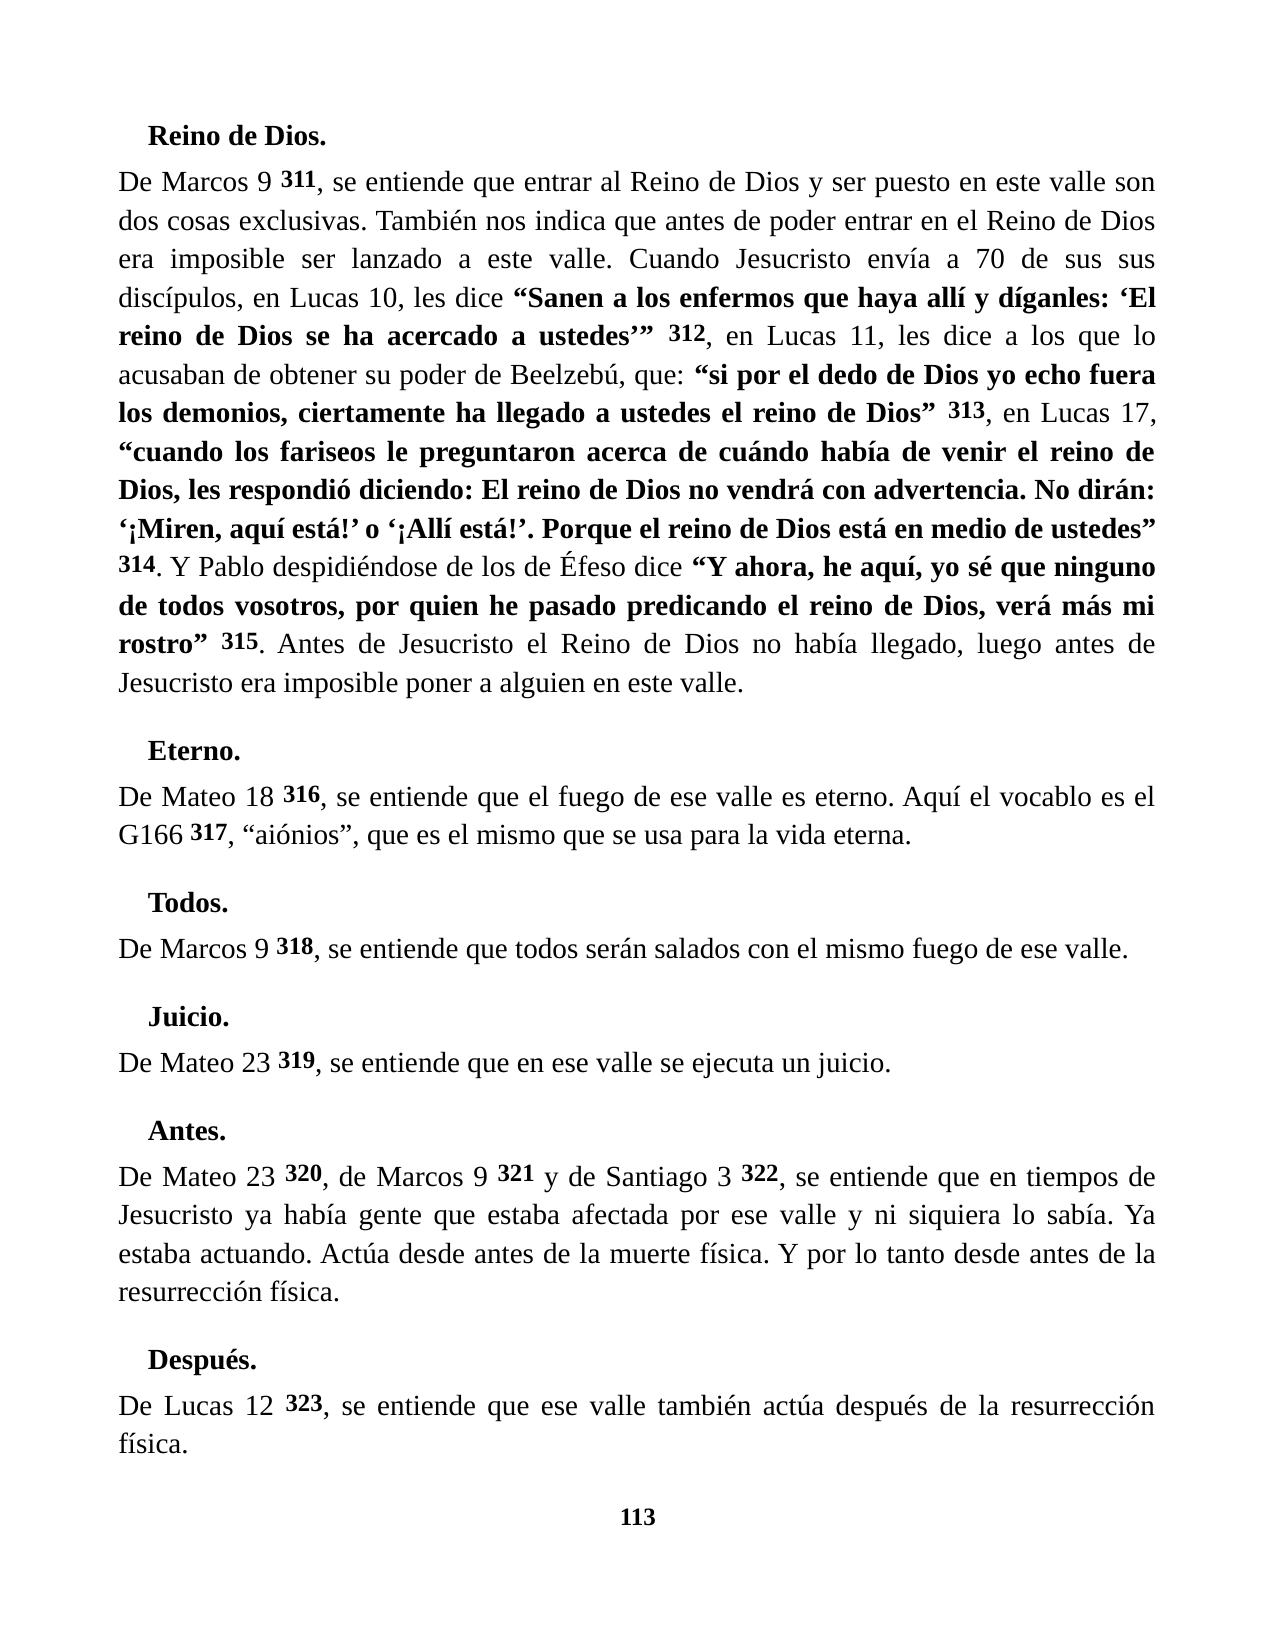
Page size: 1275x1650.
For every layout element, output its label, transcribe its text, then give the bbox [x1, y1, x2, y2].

subtitle Después. [148, 1342, 1157, 1376]
subtitle Eterno. [148, 733, 1157, 766]
subtitle Antes. [148, 1113, 1157, 1146]
subtitle Juicio. [148, 999, 1157, 1032]
text De Marcos 9 , se entiende que todos serán salados con el mismo fuego de ese valle. [118, 931, 1157, 965]
text De Mateo 18 , se entiende que el fuego de ese valle es eterno. Aquí el vocablo es el G166 , “aiónios”, que es el mismo que se usa para la vida eterna. [118, 779, 1157, 851]
subtitle Todos. [148, 885, 1157, 919]
text De Mateo 23 , de Marcos 9 y de Santiago 3 , se entiende que en tiempos de Jesucristo ya había gente que estaba afectada por ese valle y ni siquiera lo sabía. Ya estaba actuando. Actúa desde antes de la muerte física. Y por lo tanto desde antes de la resurrección física. [118, 1159, 1157, 1308]
text De Lucas 12 , se entiende que ese valle también actúa después de la resurrección física. [118, 1388, 1157, 1460]
text De Marcos 9 , se entiende que entrar al Reino de Dios y ser puesto en este valle son dos cosas exclusivas. También nos indica que antes de poder entrar en el Reino de Dios era imposible ser lanzado a este valle. Cuando Jesucristo envía a 70 de sus sus discípulos, en Lucas 10, les dice “Sanen a los enfermos que haya allí y díganles: ‘El reino de Dios se ha acercado a ustedes’” , en Lucas 11, les dice a los que lo acusaban de obtener su poder de Beelzebú, que: “si por el dedo de Dios yo echo fuera los demonios, ciertamente ha llegado a ustedes el reino de Dios” , en Lucas 17, “cuando los fariseos le preguntaron acerca de cuándo había de venir el reino de Dios, les respondió diciendo: El reino de Dios no vendrá con advertencia. No dirán: ‘¡Miren, aquí está!’ o ‘¡Allí está!’. Porque el reino de Dios está en medio de ustedes” . Y Pablo despidiéndose de los de Éfeso dice “Y ahora, he aquí, yo sé que ninguno de todos vosotros, por quien he pasado predicando el reino de Dios, verá más mi rostro” . Antes de Jesucristo el Reino de Dios no había llegado, luego antes de Jesucristo era imposible poner a alguien en este valle. [118, 164, 1157, 699]
text De Mateo 23 , se entiende que en ese valle se ejecuta un juicio. [118, 1045, 1157, 1078]
subtitle Reino de Dios. [148, 118, 1157, 152]
